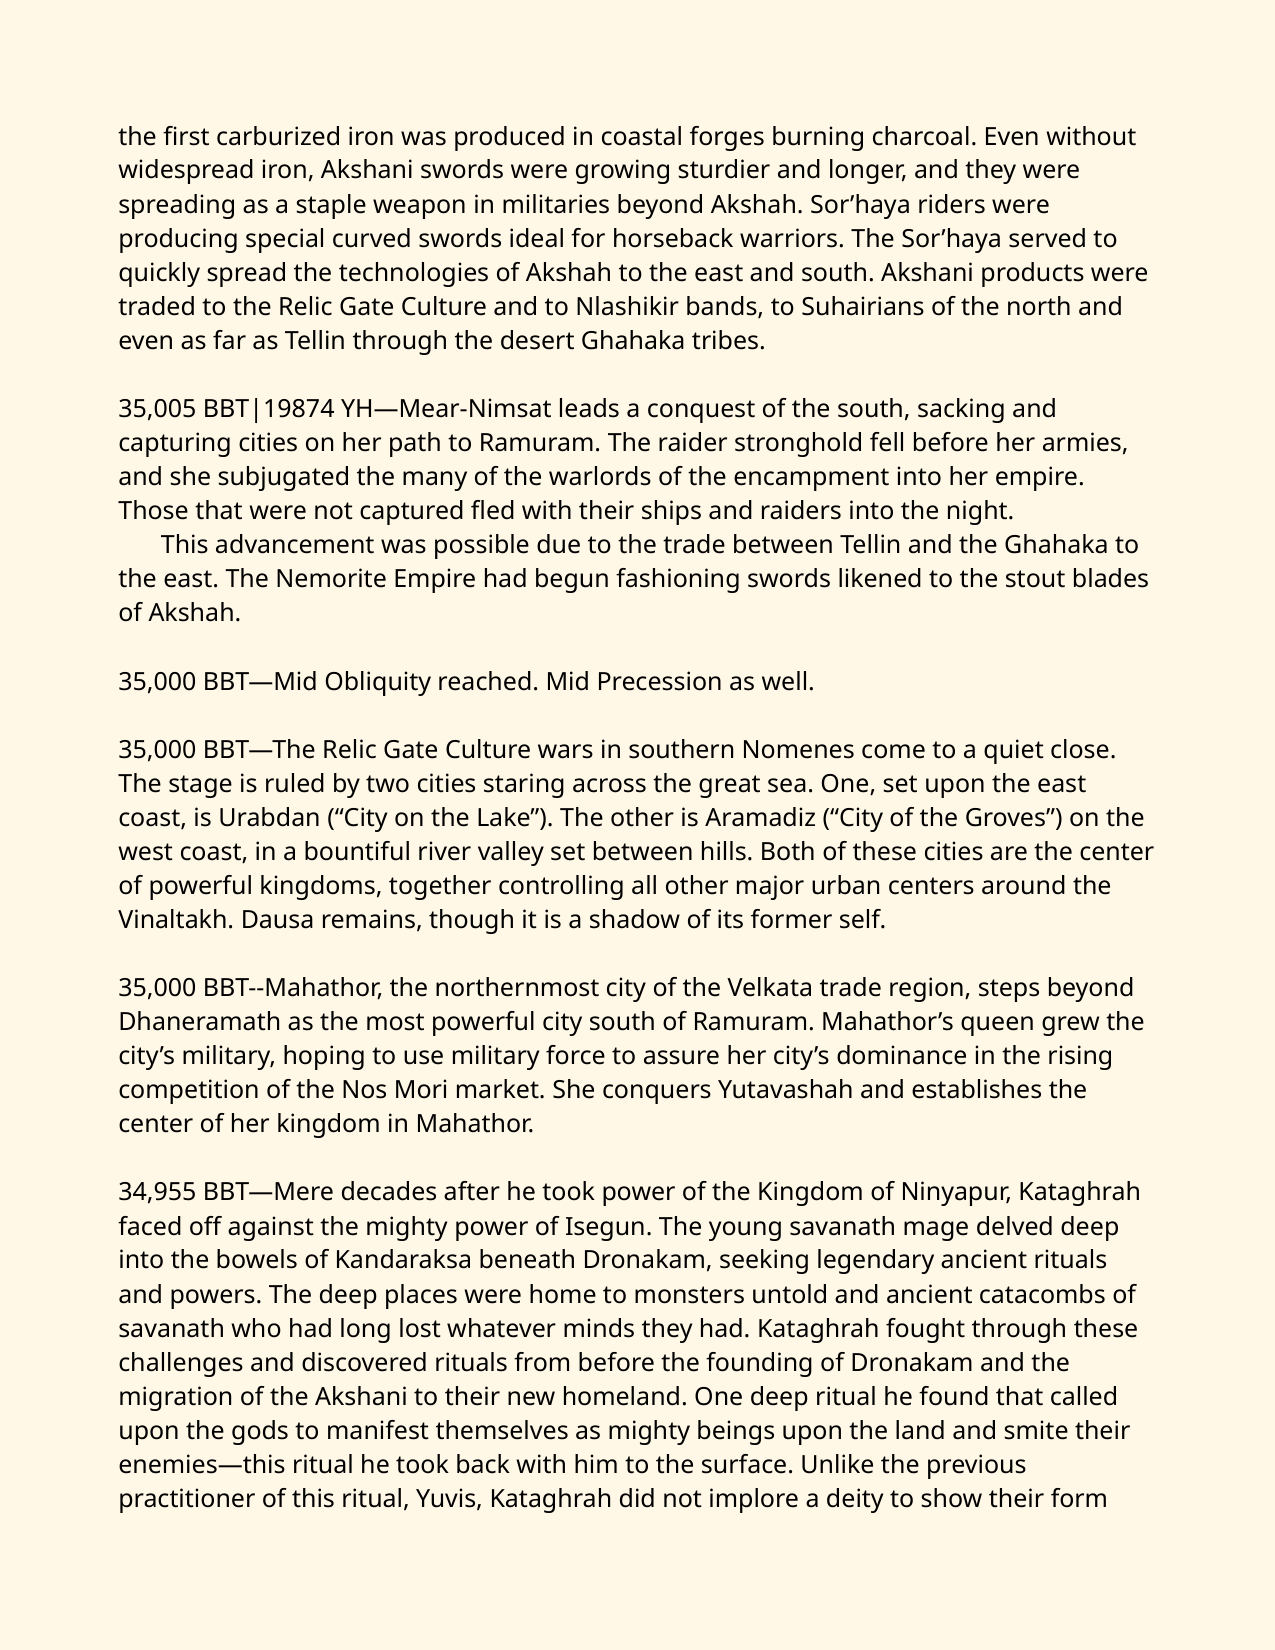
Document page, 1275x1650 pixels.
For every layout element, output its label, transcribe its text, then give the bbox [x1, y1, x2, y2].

text 35,000 BBT—The Relic Gate Culture wars in southern Nomenes come to a quiet close. The stage is ruled by two cities staring across the great sea. One, set upon the east coast, is Urabdan (“City on the Lake”). The other is Aramadiz (“City of the Groves”) on the west coast, in a bountiful river valley set between hills. Both of these cities are the center of powerful kingdoms, together controlling all other major urban centers around the Vinaltakh. Dausa remains, though it is a shadow of its former self. [118, 731, 1157, 936]
text This advancement was possible due to the trade between Tellin and the Ghahaka to the east. The Nemorite Empire had begun fashioning swords likened to the stout blades of Akshah. [118, 527, 1157, 629]
text 35,000 BBT—Mid Obliquity reached. Mid Precession as well. [118, 663, 1157, 697]
text the first carburized iron was produced in coastal forges burning charcoal. Even without widespread iron, Akshani swords were growing sturdier and longer, and they were spreading as a staple weapon in militaries beyond Akshah. Sor’haya riders were producing special curved swords ideal for horseback warriors. The Sor’haya served to quickly spread the technologies of Akshah to the east and south. Akshani products were traded to the Relic Gate Culture and to Nlashikir bands, to Suhairians of the north and even as far as Tellin through the desert Ghahaka tribes. [118, 118, 1157, 357]
text 35,000 BBT--Mahathor, the northernmost city of the Velkata trade region, steps beyond Dhaneramath as the most powerful city south of Ramuram. Mahathor’s queen grew the city’s military, hoping to use military force to assure her city’s dominance in the rising competition of the Nos Mori market. She conquers Yutavashah and establishes the center of her kingdom in Mahathor. [118, 970, 1157, 1140]
text 34,955 BBT—Mere decades after he took power of the Kingdom of Ninyapur, Kataghrah faced off against the mighty power of Isegun. The young savanath mage delved deep into the bowels of Kandaraksa beneath Dronakam, seeking legendary ancient rituals and powers. The deep places were home to monsters untold and ancient catacombs of savanath who had long lost whatever minds they had. Kataghrah fought through these challenges and discovered rituals from before the founding of Dronakam and the migration of the Akshani to their new homeland. One deep ritual he found that called upon the gods to manifest themselves as mighty beings upon the land and smite their enemies—this ritual he took back with him to the surface. Unlike the previous practitioner of this ritual, Yuvis, Kataghrah did not implore a deity to show their form [118, 1174, 1157, 1515]
text 35,005 BBT|19874 YH—Mear-Nimsat leads a conquest of the south, sacking and capturing cities on her path to Ramuram. The raider stronghold fell before her armies, and she subjugated the many of the warlords of the encampment into her empire. Those that were not captured fled with their ships and raiders into the night. [118, 391, 1157, 527]
